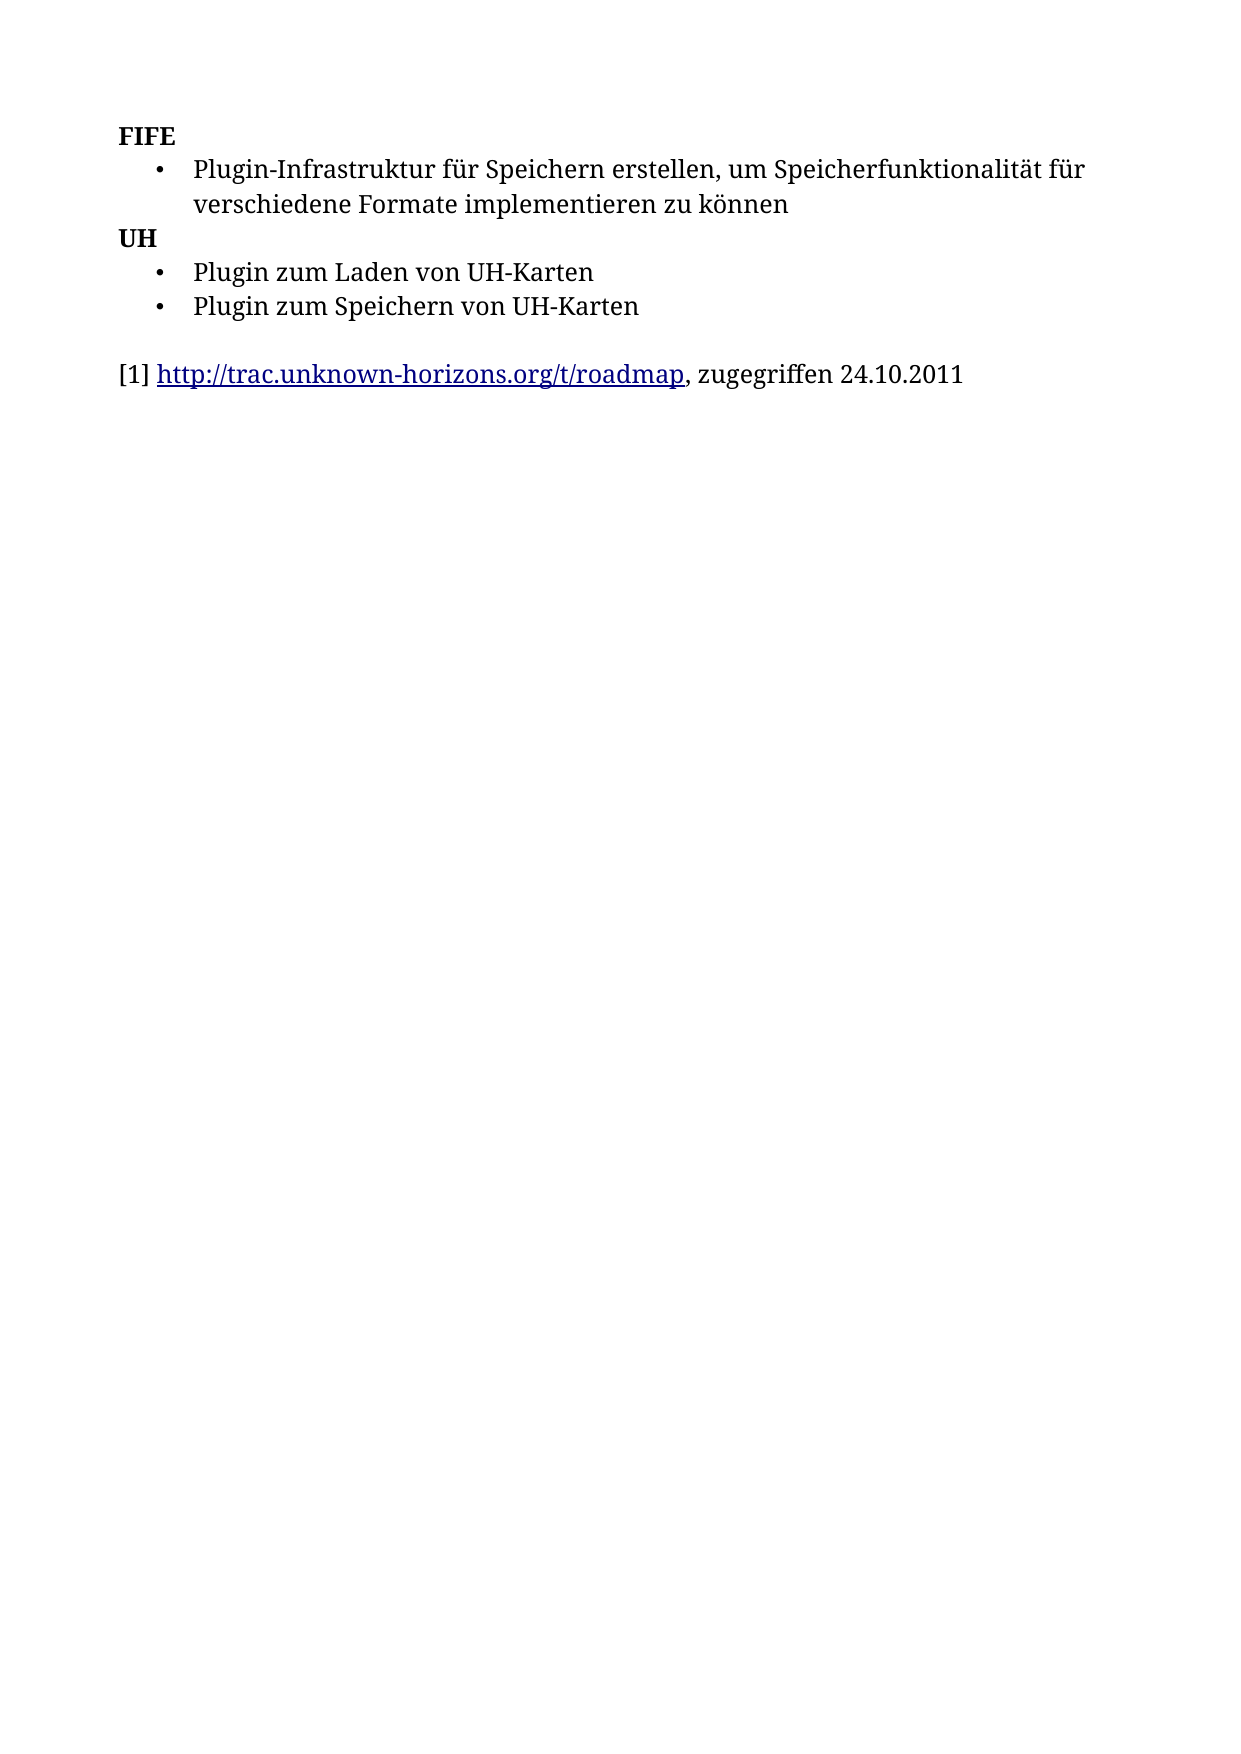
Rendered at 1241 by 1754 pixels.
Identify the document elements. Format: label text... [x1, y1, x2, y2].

text [1] http://trac.unknown-horizons.org/t/roadmap, zugegriffen 24.10.2011 [118, 357, 1122, 391]
text FIFE [118, 118, 1122, 152]
list Plugin-Infrastruktur für Speichern erstellen, um Speicherfunktionalität für verschiedene Formate implementieren zu können [156, 152, 1122, 220]
list Plugin zum Laden von UH-Karten [156, 254, 1122, 288]
text UH [118, 220, 1122, 254]
list Plugin zum Speichern von UH-Karten [156, 288, 1122, 322]
